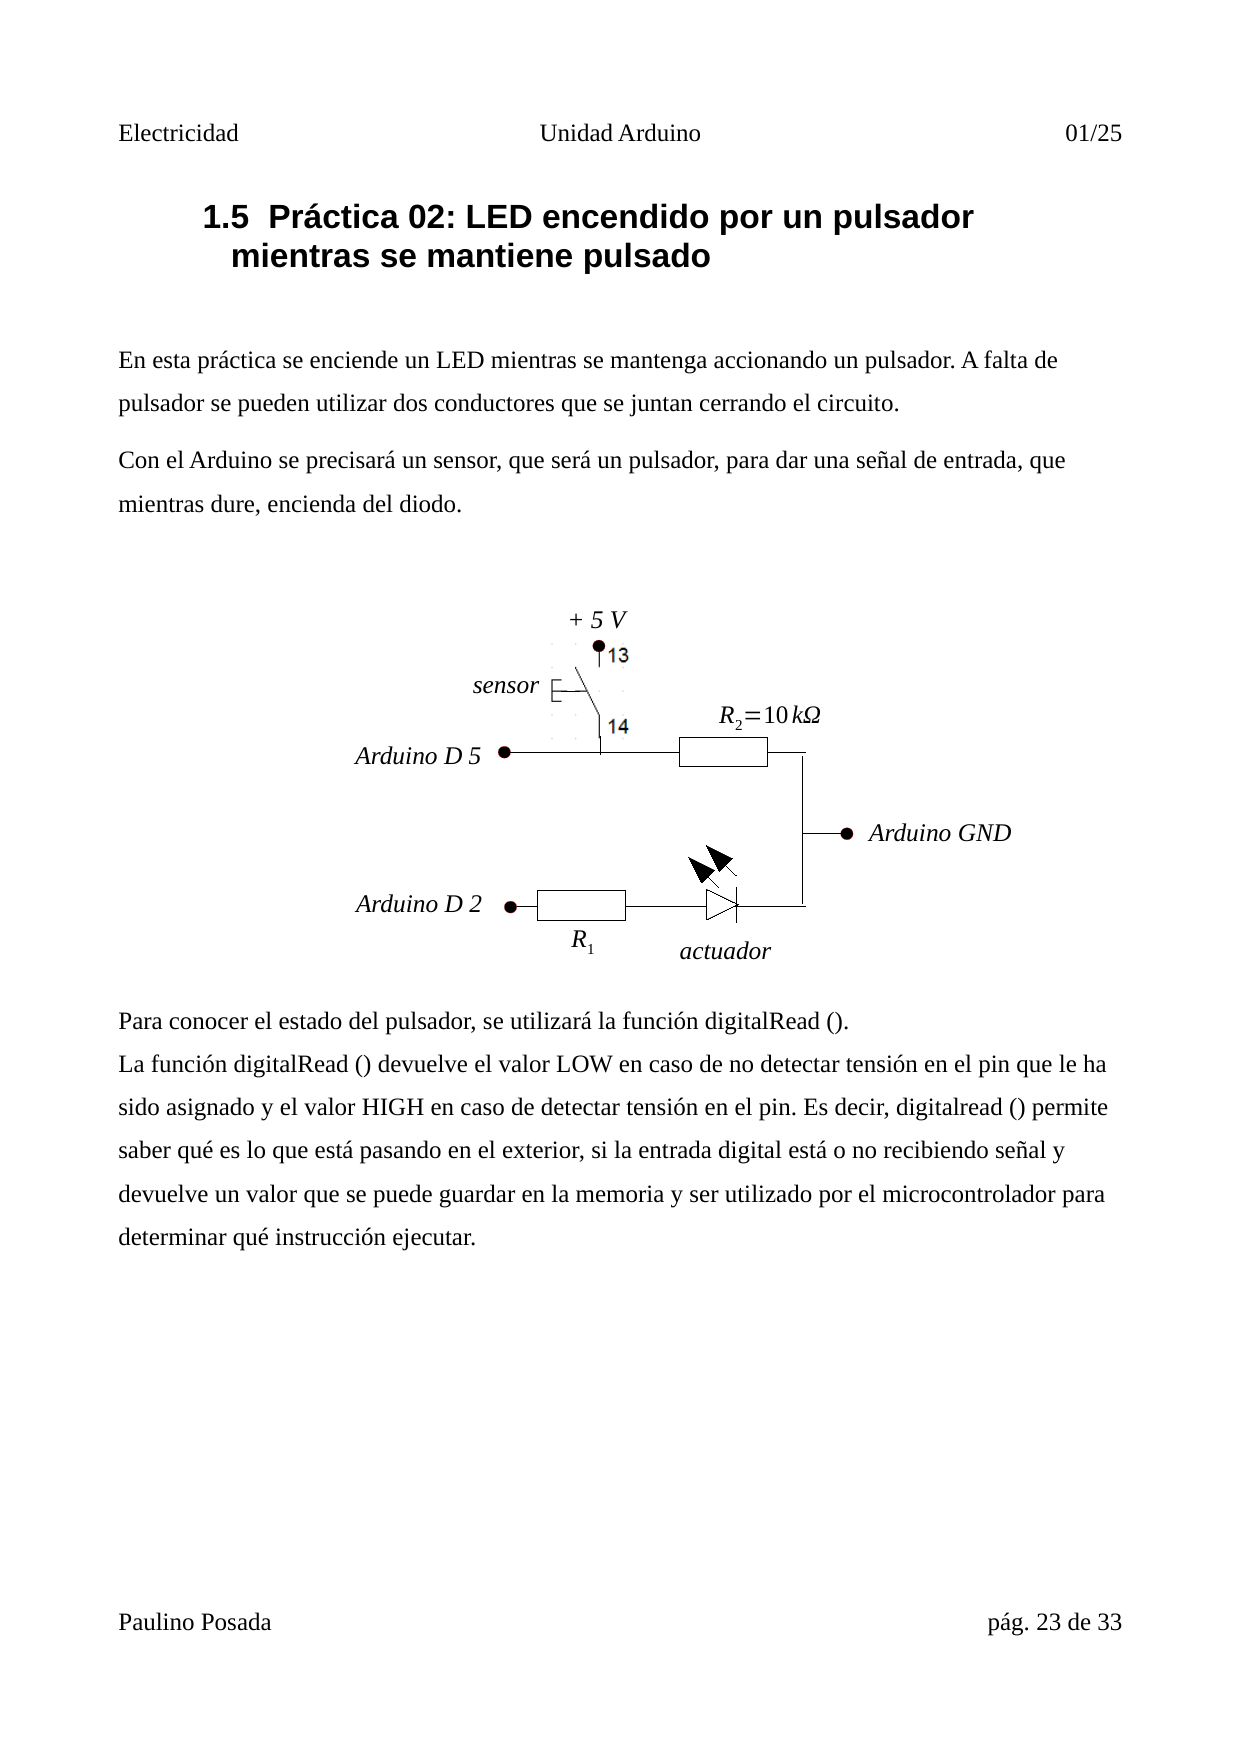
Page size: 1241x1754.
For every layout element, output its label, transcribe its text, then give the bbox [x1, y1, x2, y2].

text La función digitalRead () devuelve el valor LOW en caso de no detectar tensión en el pin que le ha sido asignado y el valor HIGH en caso de detectar tensión en el pin. Es decir, digitalread () permite saber qué es lo que está pasando en el exterior, si la entrada digital está o no recibiendo señal y devuelve un valor que se puede guardar en la memoria y ser utilizado por el microcontrolador para determinar qué instrucción ejecutar. [118, 1049, 1122, 1251]
subtitle Práctica 02: LED encendido por un pulsador mientras se mantiene pulsado [193, 197, 1122, 274]
text Para conocer el estado del pulsador, se utilizará la función digitalRead (). [118, 1006, 1122, 1035]
picture [547, 641, 636, 746]
text Con el Arduino se precisará un sensor, que será un pulsador, para dar una señal de entrada, que mientras dure, encienda del diodo. [118, 446, 1122, 517]
text En esta práctica se enciende un LED mientras se mantenga accionando un pulsador. A falta de pulsador se pueden utilizar dos conductores que se juntan cerrando el circuito. [118, 345, 1122, 417]
